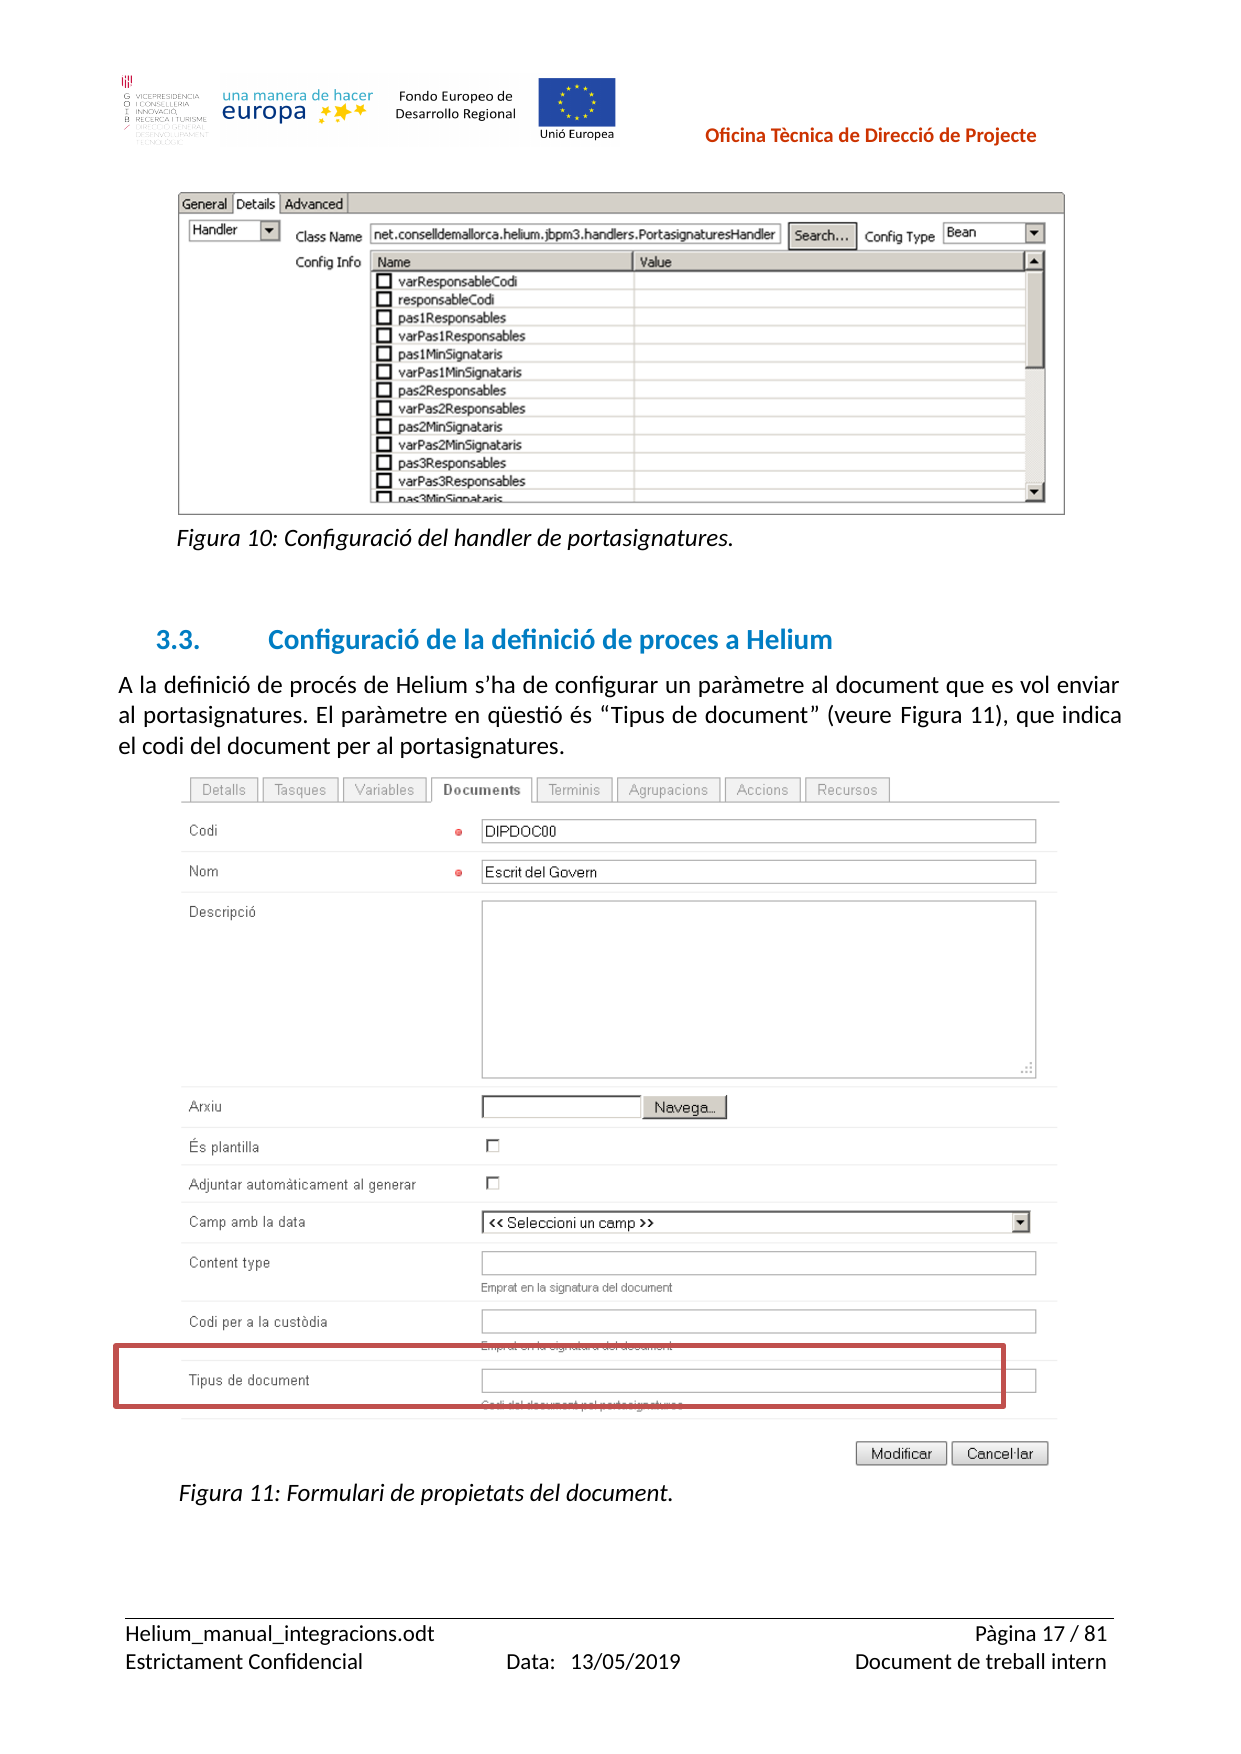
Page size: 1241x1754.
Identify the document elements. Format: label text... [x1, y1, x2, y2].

subtitle Configuració de la definició de proces a Helium [155, 621, 1122, 657]
picture [118, 73, 213, 147]
text Figura 11: Formulari de propietats del document. [179, 1471, 1064, 1508]
picture [219, 73, 621, 147]
picture [178, 1348, 1001, 1404]
picture [178, 773, 1065, 1471]
text Figura 10: Configuració del handler de portasignatures. [176, 517, 1066, 553]
picture [176, 190, 1067, 517]
text A la definició de procés de Helium s’ha de configurar un paràmetre al document que es vol enviar al portasignatures. El paràmetre en qüestió és “Tipus de document” (veure Figura 11), que indica el codi del document per al portasignatures. [118, 669, 1122, 761]
